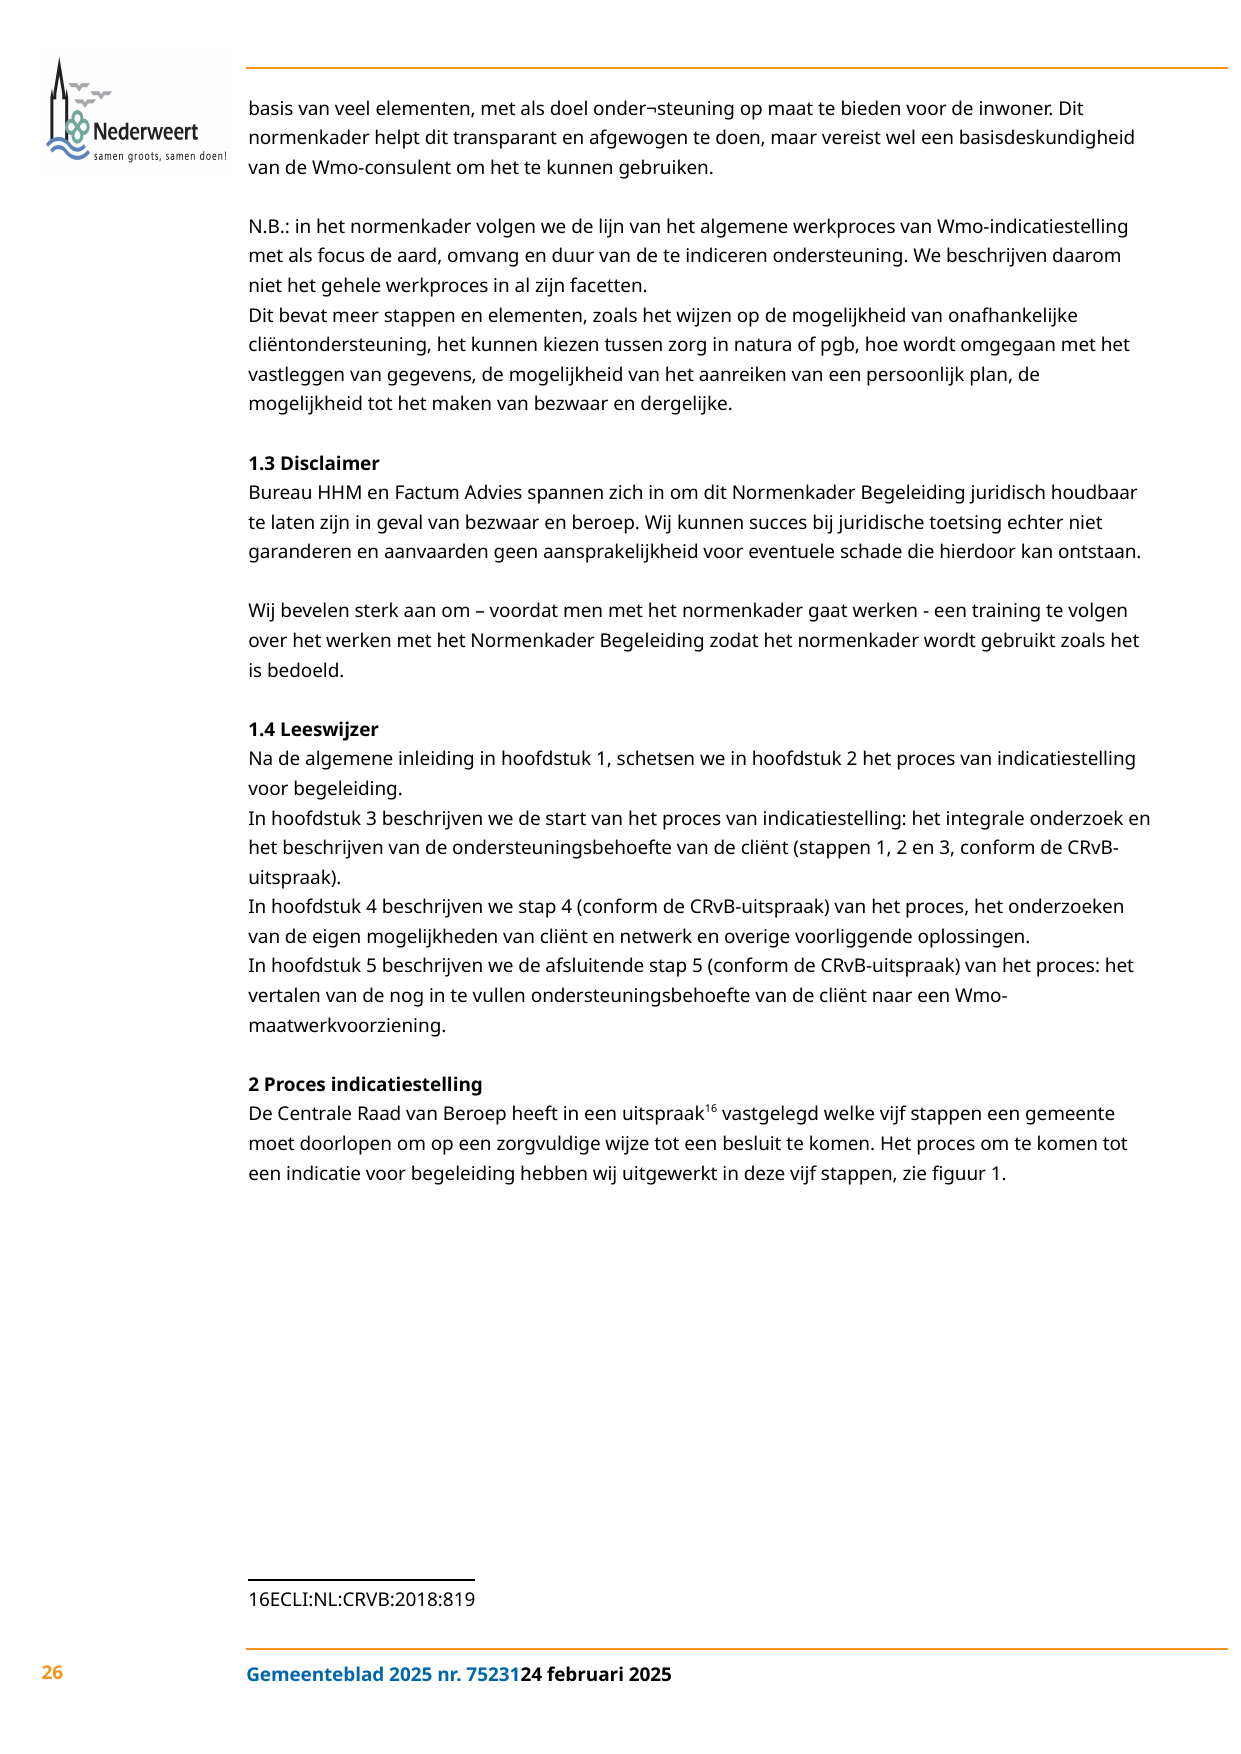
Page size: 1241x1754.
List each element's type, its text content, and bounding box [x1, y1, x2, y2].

text De Centrale Raad van Beroep heeft in een uitspraak vastgelegd welke vijf stappen een gemeente moet doorlopen om op een zorgvuldige wijze tot een besluit te komen. Het proces om te komen tot een indicatie voor begeleiding hebben wij uitgewerkt in deze vijf stappen, zie figuur 1. [248, 1101, 1152, 1186]
text basis van veel elementen, met als doel onder¬steuning op maat te bieden voor de inwoner. Dit normenkader helpt dit transparant en afgewogen te doen, maar vereist wel een basisdeskundigheid van de Wmo-consulent om het te kunnen gebruiken. [248, 95, 1152, 180]
text In hoofdstuk 5 beschrijven we de afsluitende stap 5 (conform de CRvB-uitspraak) van het proces: het vertalen van de nog in te vullen ondersteuningsbehoefte van de cliënt naar een Wmo-maatwerkvoorziening. [248, 953, 1152, 1038]
text Wij bevelen sterk aan om – voordat men met het normenkader gaat werken - een training te volgen over het werken met het Normenkader Begeleiding zodat het normenkader wordt gebruikt zoals het is bedoeld. [248, 598, 1152, 683]
text Dit bevat meer stappen en elementen, zoals het wijzen op de mogelijkheid van onafhankelijke cliëntondersteuning, het kunnen kiezen tussen zorg in natura of pgb, hoe wordt omgegaan met het vastleggen van gegevens, de mogelijkheid van het aanreiken van een persoonlijk plan, de mogelijkheid tot het maken van bezwaar en dergelijke. [248, 302, 1152, 416]
text In hoofdstuk 4 beschrijven we stap 4 (conform de CRvB-uitspraak) van het proces, het onderzoeken van de eigen mogelijkheden van cliënt en netwerk en overige voorliggende oplossingen. [248, 893, 1152, 949]
text Bureau HHM en Factum Advies spannen zich in om dit Normenkader Begeleiding juridisch houdbaar te laten zijn in geval van bezwaar en beroep. Wij kunnen succes bij juridische toetsing echter niet garanderen en aanvaarden geen aansprakelijkheid voor eventuele schade die hierdoor kan ontstaan. [248, 479, 1152, 564]
text 1.4 Leeswijzer [248, 716, 1152, 742]
text 2 Proces indicatiestelling [248, 1071, 1152, 1097]
text Na de algemene inleiding in hoofdstuk 1, schetsen we in hoofdstuk 2 het proces van indicatiestelling voor begeleiding. [248, 746, 1152, 801]
text ECLI:NL:CRVB:2018:819 [248, 1586, 1152, 1612]
text In hoofdstuk 3 beschrijven we de start van het proces van indicatiestelling: het integrale onderzoek en het beschrijven van de ondersteuningsbehoefte van de cliënt (stappen 1, 2 en 3, conform de CRvB-uitspraak). [248, 805, 1152, 890]
text 1.3 Disclaimer [248, 450, 1152, 476]
text N.B.: in het normenkader volgen we de lijn van het algemene werkproces van Wmo-indicatiestelling met als focus de aard, omvang en duur van de te indiceren ondersteuning. We beschrijven daarom niet het gehele werkproces in al zijn facetten. [248, 213, 1152, 298]
picture [41, 47, 231, 172]
